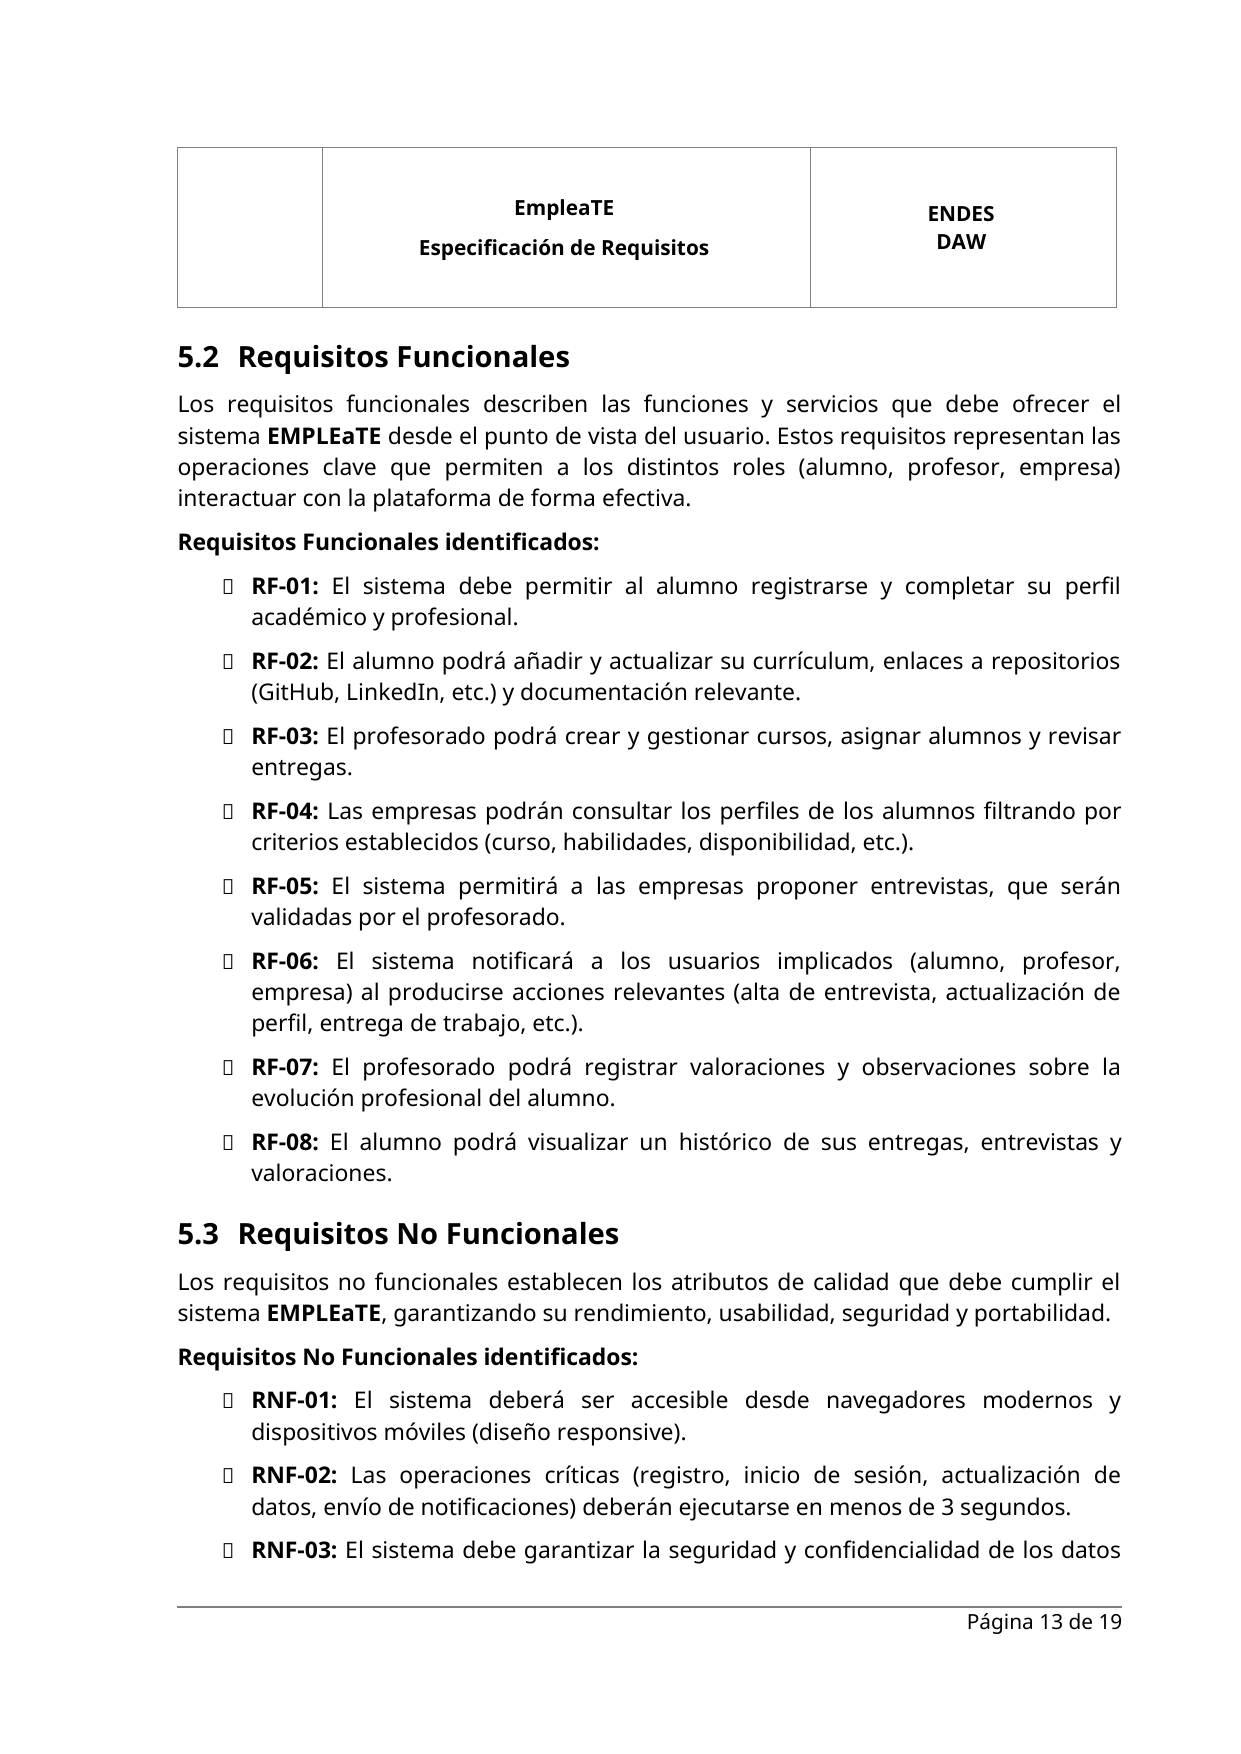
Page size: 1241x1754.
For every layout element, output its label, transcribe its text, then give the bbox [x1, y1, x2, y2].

list RF-04: Las empresas podrán consultar los perfiles de los alumnos filtrando por criterios establecidos (curso, habilidades, disponibilidad, etc.). [222, 795, 1122, 857]
text Los requisitos funcionales describen las funciones y servicios que debe ofrecer el sistema EMPLEaTE desde el punto de vista del usuario. Estos requisitos representan las operaciones clave que permiten a los distintos roles (alumno, profesor, empresa) interactuar con la plataforma de forma efectiva. [177, 388, 1122, 513]
list RF-07: El profesorado podrá registrar valoraciones y observaciones sobre la evolución profesional del alumno. [222, 1051, 1122, 1113]
text Los requisitos no funcionales establecen los atributos de calidad que debe cumplir el sistema EMPLEaTE, garantizando su rendimiento, usabilidad, seguridad y portabilidad. [177, 1266, 1122, 1328]
list RNF-02: Las operaciones críticas (registro, inicio de sesión, actualización de datos, envío de notificaciones) deberán ejecutarse en menos de 3 segundos. [222, 1459, 1122, 1522]
list RF-01: El sistema debe permitir al alumno registrarse y completar su perfil académico y profesional. [222, 570, 1122, 632]
list RF-02: El alumno podrá añadir y actualizar su currículum, enlaces a repositorios (GitHub, LinkedIn, etc.) y documentación relevante. [222, 645, 1122, 707]
text Requisitos Funcionales identificados: [177, 526, 1122, 557]
subtitle Requisitos Funcionales [177, 336, 1122, 376]
list RF-06: El sistema notificará a los usuarios implicados (alumno, profesor, empresa) al producirse acciones relevantes (alta de entrevista, actualización de perfil, entrega de trabajo, etc.). [222, 945, 1122, 1038]
subtitle Requisitos No Funcionales [177, 1213, 1122, 1253]
list RF-03: El profesorado podrá crear y gestionar cursos, asignar alumnos y revisar entregas. [222, 720, 1122, 782]
list RF-08: El alumno podrá visualizar un histórico de sus entregas, entrevistas y valoraciones. [222, 1126, 1122, 1188]
list RF-05: El sistema permitirá a las empresas proponer entrevistas, que serán validadas por el profesorado. [222, 870, 1122, 932]
list RNF-03: El sistema debe garantizar la seguridad y confidencialidad de los datos [222, 1534, 1122, 1566]
list RNF-01: El sistema deberá ser accesible desde navegadores modernos y dispositivos móviles (diseño responsive). [222, 1384, 1122, 1447]
text Requisitos No Funcionales identificados: [177, 1341, 1122, 1372]
